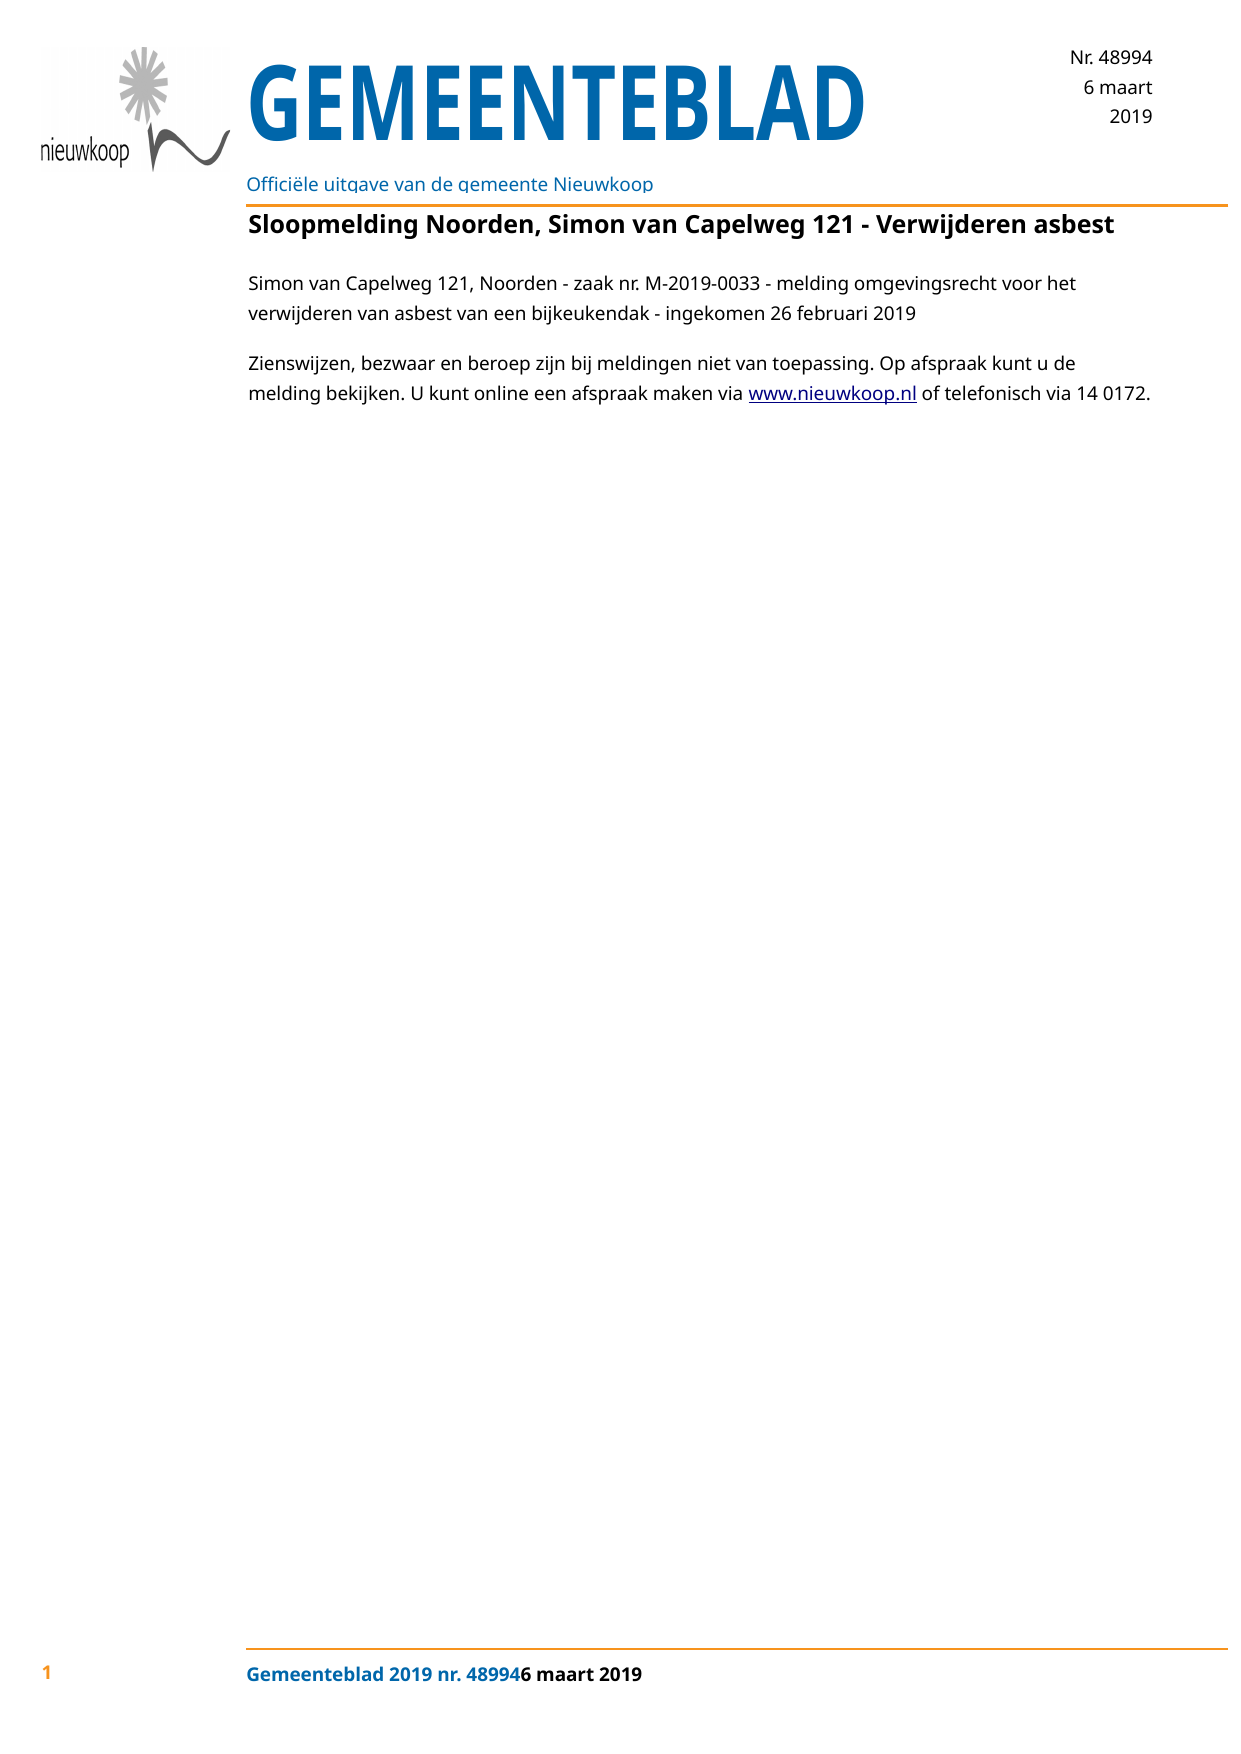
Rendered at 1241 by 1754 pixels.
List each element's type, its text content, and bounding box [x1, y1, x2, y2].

picture [41, 47, 231, 172]
text Simon van Capelweg 121, Noorden - zaak nr. M-2019-0033 - melding omgevingsrecht voor het verwijderen van asbest van een bijkeukendak - ingekomen 26 februari 2019 [248, 270, 1152, 326]
text Sloopmelding Noorden, Simon van Capelweg 121 - Verwijderen asbest [248, 207, 1152, 241]
text Zienswijzen, bezwaar en beroep zijn bij meldingen niet van toepassing. Op afspraak kunt u de melding bekijken. U kunt online een afspraak maken via www.nieuwkoop.nl of telefonisch via 14 0172. [248, 350, 1152, 406]
